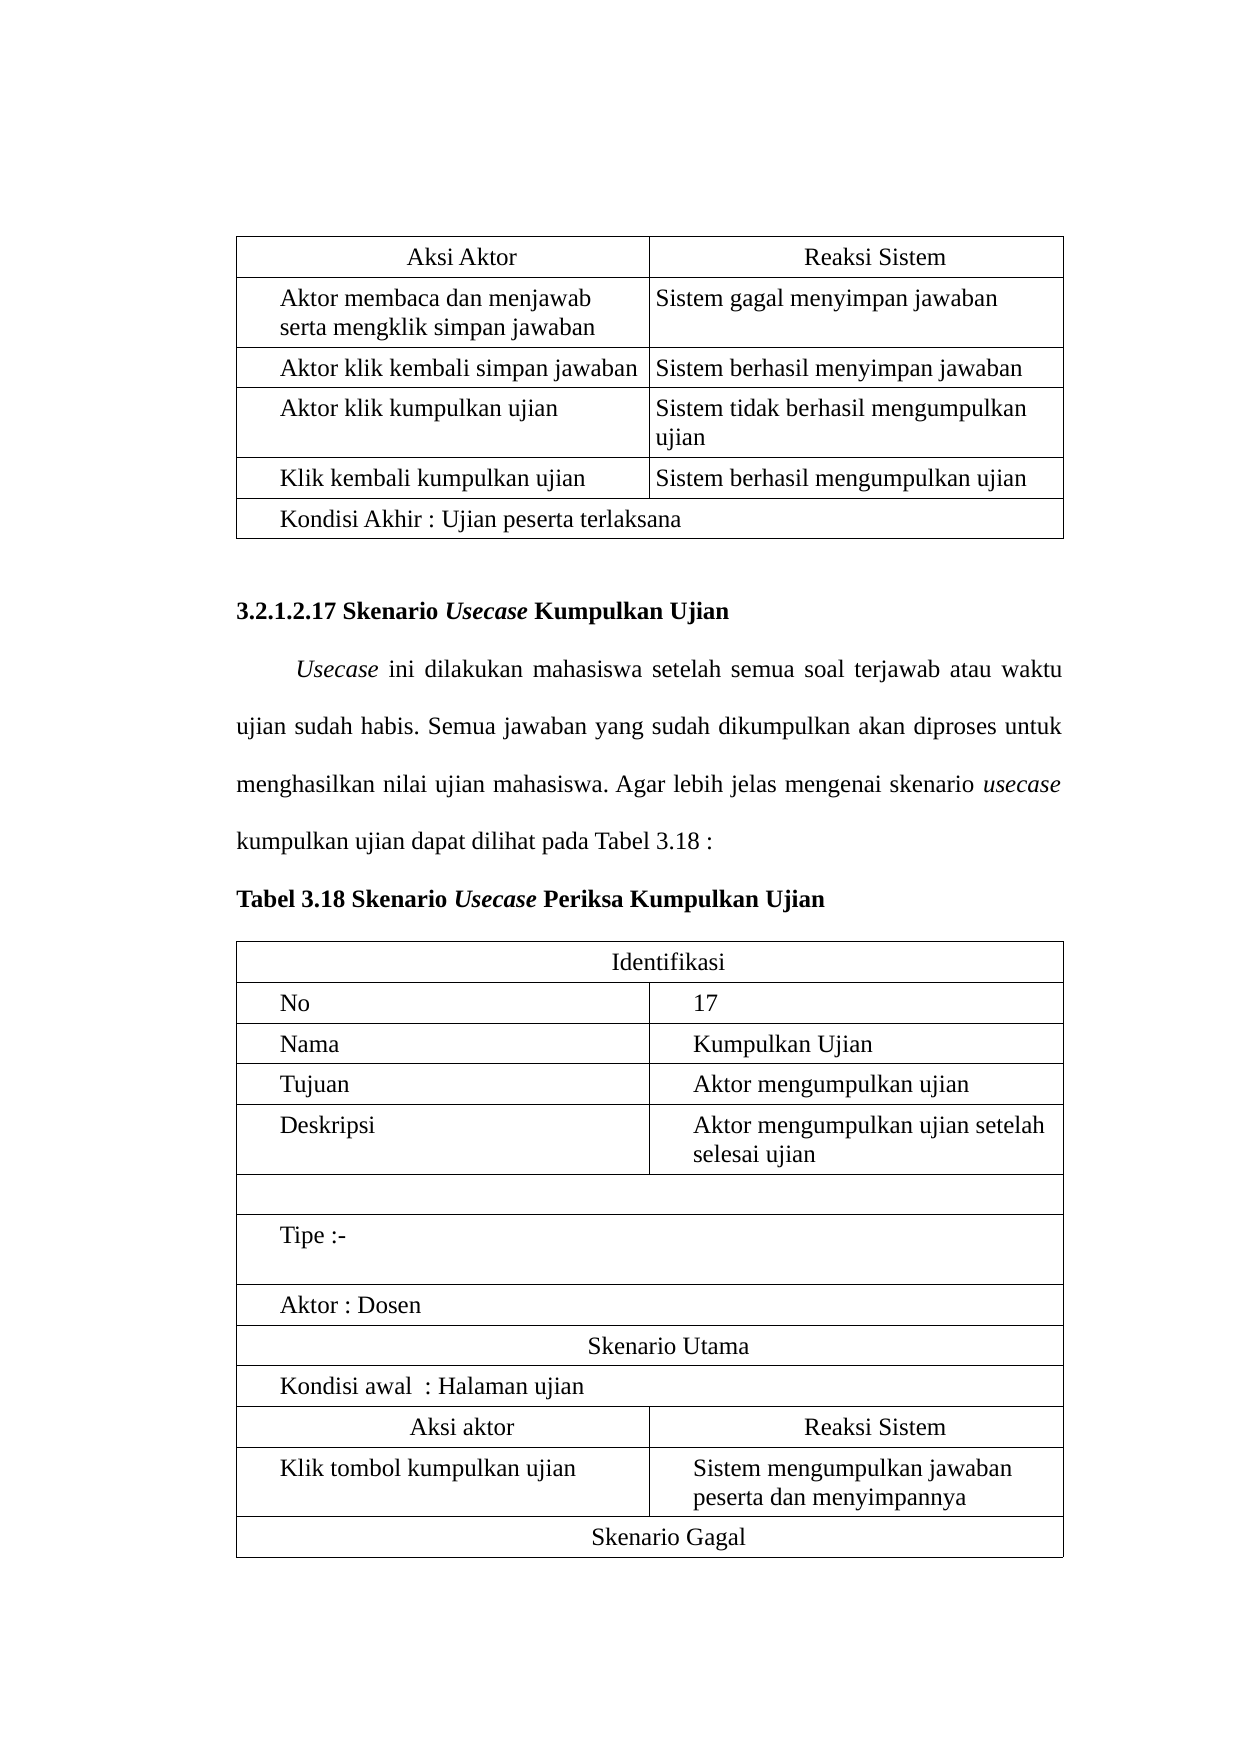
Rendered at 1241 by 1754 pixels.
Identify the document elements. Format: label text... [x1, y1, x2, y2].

table_cell Sistem tidak berhasil mengumpulkan ujian [650, 388, 1063, 457]
table_cell Aksi aktor [237, 1407, 649, 1447]
text Tabel 3.18 Skenario Usecase Periksa Kumpulkan Ujian [236, 884, 1063, 912]
table_cell Aktor klik kembali simpan jawaban [237, 348, 649, 387]
table_cell Reaksi Sistem [650, 1407, 1063, 1447]
table_cell Klik kembali kumpulkan ujian [237, 458, 649, 497]
table_cell Sistem berhasil mengumpulkan ujian [650, 458, 1063, 497]
table_cell [237, 1175, 1063, 1214]
table_cell Deskripsi [237, 1105, 649, 1173]
table_cell Kumpulkan Ujian [650, 1024, 1063, 1063]
table_cell Aksi Aktor [237, 237, 649, 277]
table_cell Aktor mengumpulkan ujian [650, 1064, 1063, 1104]
subtitle 3.2.1.2.17 Skenario Usecase Kumpulkan Ujian [236, 596, 1063, 625]
table_cell No [237, 983, 649, 1023]
table_header Identifikasi [237, 942, 1063, 982]
table_cell Aktor mengumpulkan ujian setelah selesai ujian [650, 1105, 1063, 1173]
table_cell Nama [237, 1024, 649, 1063]
table_cell Tipe :- [237, 1215, 1063, 1284]
text Usecase ini dilakukan mahasiswa setelah semua soal terjawab atau waktu ujian sudah habis. Semua jawaban yang sudah dikumpulkan akan diproses untuk menghasilkan nilai ujian mahasiswa. Agar lebih jelas mengenai skenario usecase kumpulkan ujian dapat dilihat pada Tabel 3.18 : [236, 654, 1063, 855]
table_cell Sistem mengumpulkan jawaban peserta dan menyimpannya [650, 1448, 1063, 1516]
table_cell 17 [650, 983, 1063, 1023]
table_cell Klik tombol kumpulkan ujian [237, 1448, 649, 1516]
table_cell Sistem gagal menyimpan jawaban [650, 278, 1063, 346]
table_cell Kondisi awal : Halaman ujian [237, 1366, 1063, 1406]
table_cell Aktor membaca dan menjawab serta mengklik simpan jawaban [237, 278, 649, 346]
table_cell Aktor klik kumpulkan ujian [237, 388, 649, 457]
table_cell Reaksi Sistem [650, 237, 1063, 277]
table_cell Skenario Utama [237, 1326, 1063, 1365]
table_cell Aktor : Dosen [237, 1285, 1063, 1324]
table_cell Kondisi Akhir : Ujian peserta terlaksana [237, 499, 1063, 538]
table_cell Sistem berhasil menyimpan jawaban [650, 348, 1063, 387]
table_cell Skenario Gagal [237, 1517, 1063, 1557]
table_cell Tujuan [237, 1064, 649, 1104]
